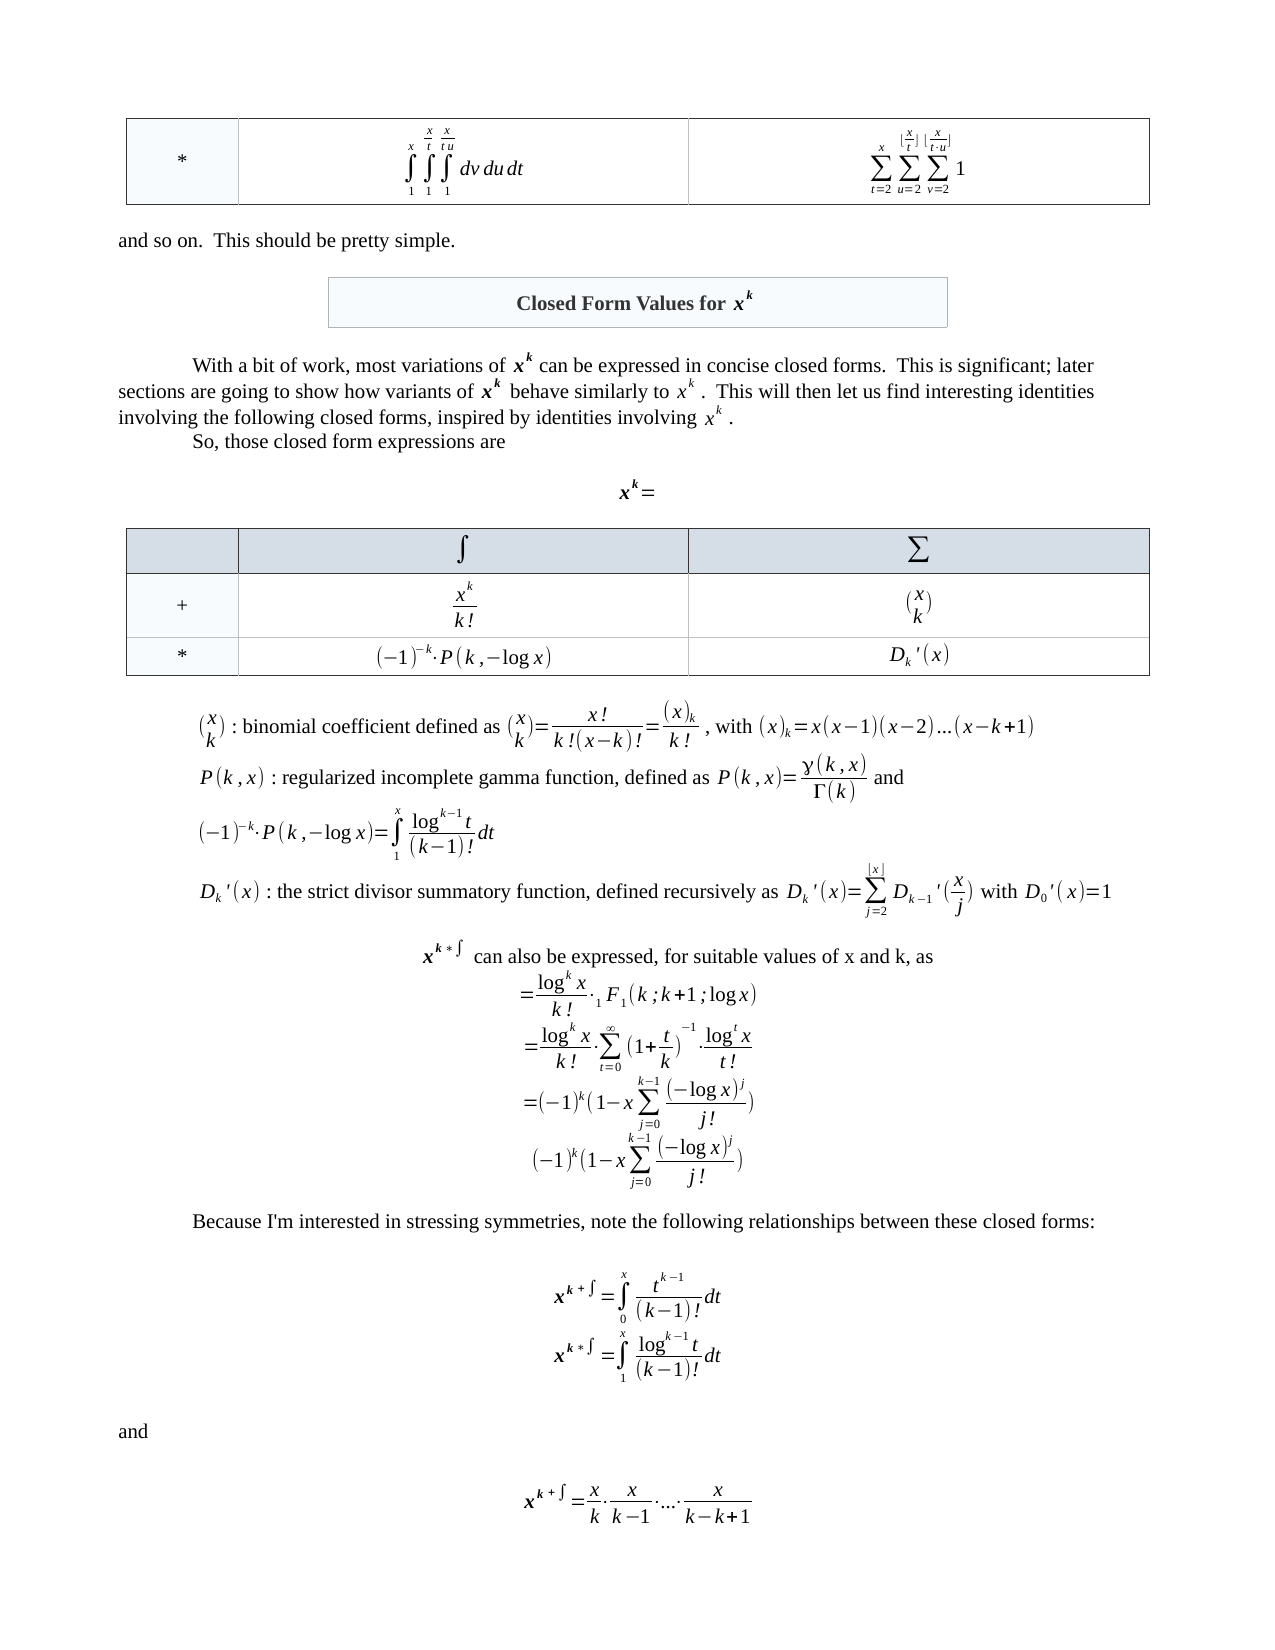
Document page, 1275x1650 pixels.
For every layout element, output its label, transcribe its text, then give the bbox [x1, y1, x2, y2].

text Closed Form Values for [329, 278, 947, 327]
table_cell [239, 638, 688, 675]
text : the strict divisor summatory function, defined recursively aswith [118, 863, 1157, 919]
text and [118, 1419, 1157, 1443]
table_header [127, 529, 238, 573]
table_cell + [127, 574, 238, 637]
text So, those closed form expressions are [118, 429, 1157, 453]
table_cell * [127, 638, 238, 675]
text : regularized incomplete gamma function, defined asand [118, 753, 1157, 863]
text With a bit of work, most variations ofcan be expressed in concise closed forms. This is significant; later sections are going to show how variants ofbehave similarly to. This will then let us find interesting identities involving the following closed forms, inspired by identities involving. [118, 351, 1157, 429]
table_cell * [127, 119, 238, 204]
table_cell [689, 574, 1149, 637]
table_cell [239, 574, 688, 637]
table_header [239, 529, 688, 573]
text and so on. This should be pretty simple. [118, 228, 1157, 252]
table_cell [689, 638, 1149, 675]
text : binomial coefficient defined as, with [118, 699, 1157, 753]
table_cell [239, 119, 688, 204]
table_header [689, 529, 1149, 573]
text Because I'm interested in stressing symmetries, note the following relationships between these closed forms: [118, 1209, 1157, 1233]
table_cell [689, 119, 1149, 204]
text can also be expressed, for suitable values of x and k, as [118, 938, 1157, 968]
